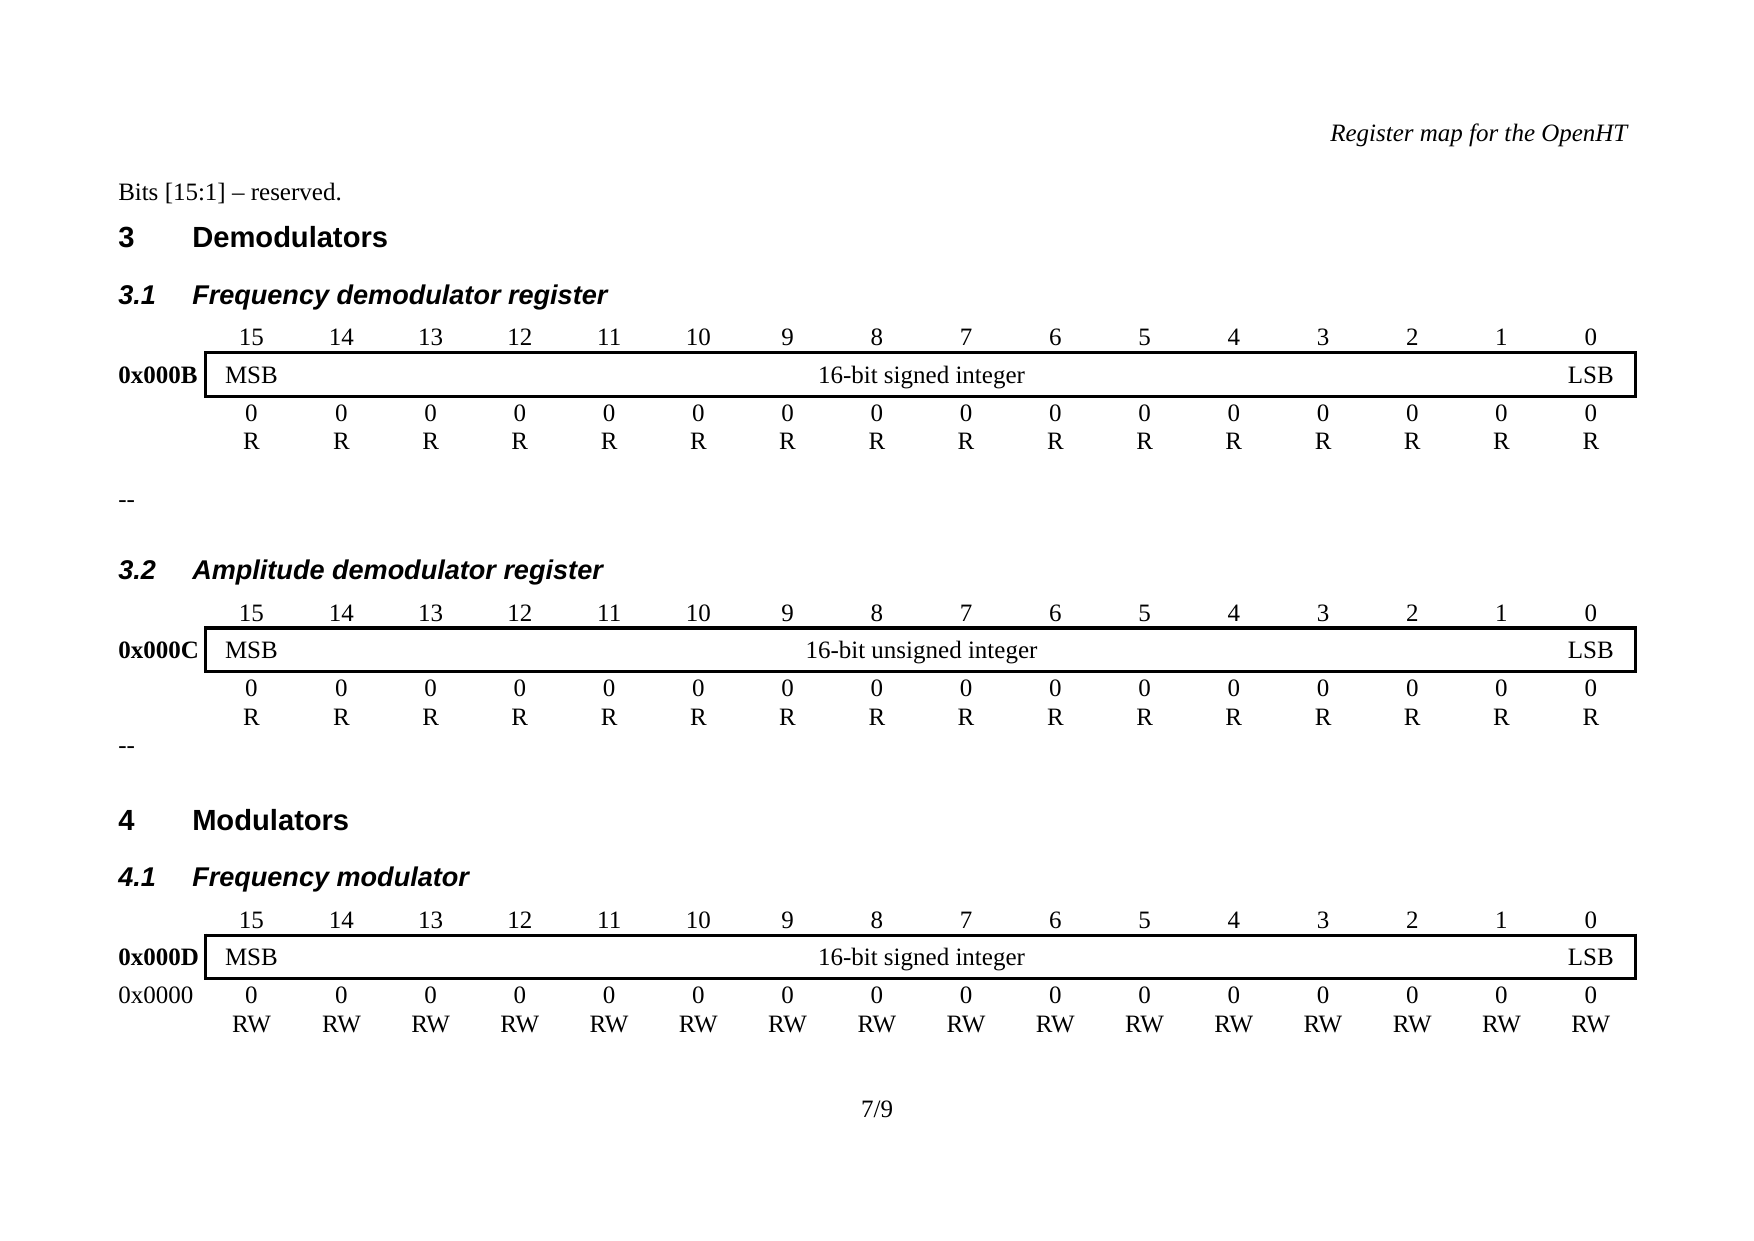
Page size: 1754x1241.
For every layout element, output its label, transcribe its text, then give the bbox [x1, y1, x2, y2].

table_header [118, 598, 206, 626]
table_header 0 [1546, 598, 1635, 626]
table_cell R [386, 702, 475, 730]
table_cell RW [654, 1009, 743, 1037]
table_cell RW [743, 1009, 832, 1037]
table_cell R [921, 426, 1010, 455]
table_cell 0 [1189, 673, 1278, 702]
table_cell RW [1189, 1009, 1278, 1037]
table_cell 0 [832, 980, 921, 1009]
table_header 0 [1546, 323, 1635, 351]
table_header 13 [386, 323, 475, 351]
table_cell RW [564, 1009, 653, 1037]
text -- [118, 730, 1635, 759]
table_cell 0 [1368, 980, 1457, 1009]
table_cell RW [1010, 1009, 1100, 1037]
table_header 9 [743, 323, 832, 351]
table_header 7 [921, 905, 1010, 933]
table_cell R [1278, 426, 1367, 455]
table_header 13 [386, 598, 475, 626]
table_header 5 [1100, 598, 1189, 626]
table_cell 0 [1010, 673, 1100, 702]
table_cell 0 [1457, 398, 1546, 426]
text Bits [15:1] – reserved. [118, 177, 1635, 206]
table_cell 0 [386, 980, 475, 1009]
table_cell 0 [1457, 980, 1546, 1009]
table_cell 0x000C [118, 626, 204, 670]
text -- [118, 484, 1635, 513]
table_cell R [564, 426, 653, 455]
table_cell [118, 702, 206, 730]
table_cell 0 [297, 398, 386, 426]
table_cell R [654, 702, 743, 730]
table_header 15 [206, 323, 297, 351]
table_header 11 [564, 598, 653, 626]
table_cell 0x0000 [118, 977, 206, 1009]
table_cell 0 [1546, 980, 1635, 1009]
table_header 7 [921, 323, 1010, 351]
table_cell RW [1100, 1009, 1189, 1037]
table_cell LSB [1546, 354, 1634, 394]
subtitle Demodulators [118, 220, 1635, 254]
table_cell RW [1546, 1009, 1635, 1037]
table_cell 0 [1100, 398, 1189, 426]
table_cell 0 [1100, 673, 1189, 702]
table_cell 0 [1368, 673, 1457, 702]
table_cell [118, 395, 206, 426]
table_cell 0 [206, 398, 297, 426]
subtitle Frequency modulator [118, 861, 1635, 892]
table_header 0 [1546, 905, 1635, 933]
table_cell 16-bit unsigned integer [297, 630, 1546, 670]
table_header 14 [297, 323, 386, 351]
table_cell 0 [832, 398, 921, 426]
table_cell 0 [654, 980, 743, 1009]
table_header 6 [1010, 905, 1100, 933]
table_cell R [654, 426, 743, 455]
table_header [118, 905, 206, 933]
table_cell 0 [297, 673, 386, 702]
table_header 13 [386, 905, 475, 933]
table_cell R [1100, 426, 1189, 455]
table_header 5 [1100, 323, 1189, 351]
table_header 15 [206, 905, 297, 933]
table_cell RW [206, 1009, 297, 1037]
table_cell [118, 670, 206, 702]
table_header 2 [1368, 905, 1457, 933]
table_header 6 [1010, 598, 1100, 626]
table_header 10 [654, 905, 743, 933]
table_header 1 [1457, 598, 1546, 626]
table_cell 0 [743, 398, 832, 426]
table_cell 0 [475, 980, 564, 1009]
table_cell RW [921, 1009, 1010, 1037]
table_header [118, 323, 206, 351]
table_cell 0 [564, 980, 653, 1009]
table_header 8 [832, 905, 921, 933]
table_cell R [832, 702, 921, 730]
table_cell 0 [475, 398, 564, 426]
table_cell R [832, 426, 921, 455]
table_cell 0 [1010, 980, 1100, 1009]
table_header 8 [832, 323, 921, 351]
table_cell 0 [1278, 980, 1367, 1009]
table_cell RW [475, 1009, 564, 1037]
subtitle Modulators [118, 802, 1635, 836]
table_header 2 [1368, 598, 1457, 626]
table_header 9 [743, 905, 832, 933]
table_cell RW [1368, 1009, 1457, 1037]
table_header 14 [297, 905, 386, 933]
table_cell 0 [743, 980, 832, 1009]
table_cell R [386, 426, 475, 455]
table_cell 0x000B [118, 351, 204, 394]
table_cell 0 [654, 398, 743, 426]
table_cell [118, 426, 206, 455]
table_cell [118, 1009, 206, 1037]
table_header 3 [1278, 598, 1367, 626]
table_header 2 [1368, 323, 1457, 351]
table_cell R [1189, 702, 1278, 730]
subtitle Amplitude demodulator register [118, 554, 1635, 585]
table_cell R [743, 426, 832, 455]
table_header 11 [564, 323, 653, 351]
table_cell R [921, 702, 1010, 730]
table_cell 0 [1010, 398, 1100, 426]
table_cell 0 [1189, 398, 1278, 426]
table_cell 0 [1100, 980, 1189, 1009]
table_cell RW [1278, 1009, 1367, 1037]
table_header 6 [1010, 323, 1100, 351]
table_header 12 [475, 905, 564, 933]
table_cell MSB [207, 937, 297, 977]
table_cell R [564, 702, 653, 730]
table_header 9 [743, 598, 832, 626]
table_cell R [1368, 702, 1457, 730]
table_cell R [1457, 426, 1546, 455]
table_cell 0 [564, 673, 653, 702]
table_cell R [475, 702, 564, 730]
table_cell R [1546, 702, 1635, 730]
table_cell 0 [1546, 673, 1635, 702]
table_cell 0 [921, 980, 1010, 1009]
table_cell 0 [654, 673, 743, 702]
table_cell R [1189, 426, 1278, 455]
table_cell 0 [564, 398, 653, 426]
table_cell 0 [1546, 398, 1635, 426]
table_cell 0 [206, 980, 297, 1009]
table_cell RW [832, 1009, 921, 1037]
subtitle Frequency demodulator register [118, 279, 1635, 310]
table_cell 0 [1278, 673, 1367, 702]
table_cell LSB [1546, 630, 1634, 670]
table_cell 0 [297, 980, 386, 1009]
table_header 5 [1100, 905, 1189, 933]
table_cell 16-bit signed integer [297, 937, 1546, 977]
table_cell R [475, 426, 564, 455]
table_cell 0 [386, 398, 475, 426]
table_cell 0 [1457, 673, 1546, 702]
table_cell 0 [386, 673, 475, 702]
table_cell MSB [207, 354, 297, 394]
table_header 8 [832, 598, 921, 626]
table_cell R [1546, 426, 1635, 455]
table_cell 0 [1278, 398, 1367, 426]
table_cell R [206, 702, 297, 730]
table_cell RW [1457, 1009, 1546, 1037]
table_cell 0 [206, 673, 297, 702]
table_cell R [1010, 702, 1100, 730]
table_header 14 [297, 598, 386, 626]
table_cell LSB [1546, 937, 1634, 977]
table_cell MSB [207, 630, 297, 670]
table_header 10 [654, 598, 743, 626]
table_cell R [1100, 702, 1189, 730]
table_cell 0 [475, 673, 564, 702]
table_cell R [297, 702, 386, 730]
table_cell R [297, 426, 386, 455]
table_header 12 [475, 323, 564, 351]
table_cell 0 [1368, 398, 1457, 426]
table_header 10 [654, 323, 743, 351]
table_cell R [1457, 702, 1546, 730]
table_header 12 [475, 598, 564, 626]
table_cell 0 [921, 398, 1010, 426]
table_cell 16-bit signed integer [297, 354, 1546, 394]
table_cell RW [297, 1009, 386, 1037]
table_header 1 [1457, 905, 1546, 933]
table_cell R [743, 702, 832, 730]
table_header 3 [1278, 905, 1367, 933]
table_cell 0x000D [118, 934, 204, 977]
table_cell R [1368, 426, 1457, 455]
table_cell RW [386, 1009, 475, 1037]
table_header 4 [1189, 323, 1278, 351]
table_header 4 [1189, 598, 1278, 626]
table_cell R [206, 426, 297, 455]
table_cell R [1278, 702, 1367, 730]
table_cell R [1010, 426, 1100, 455]
table_cell 0 [743, 673, 832, 702]
table_header 15 [206, 598, 297, 626]
table_header 1 [1457, 323, 1546, 351]
table_header 11 [564, 905, 653, 933]
table_cell 0 [832, 673, 921, 702]
table_cell 0 [1189, 980, 1278, 1009]
table_cell 0 [921, 673, 1010, 702]
table_header 3 [1278, 323, 1367, 351]
table_header 7 [921, 598, 1010, 626]
table_header 4 [1189, 905, 1278, 933]
